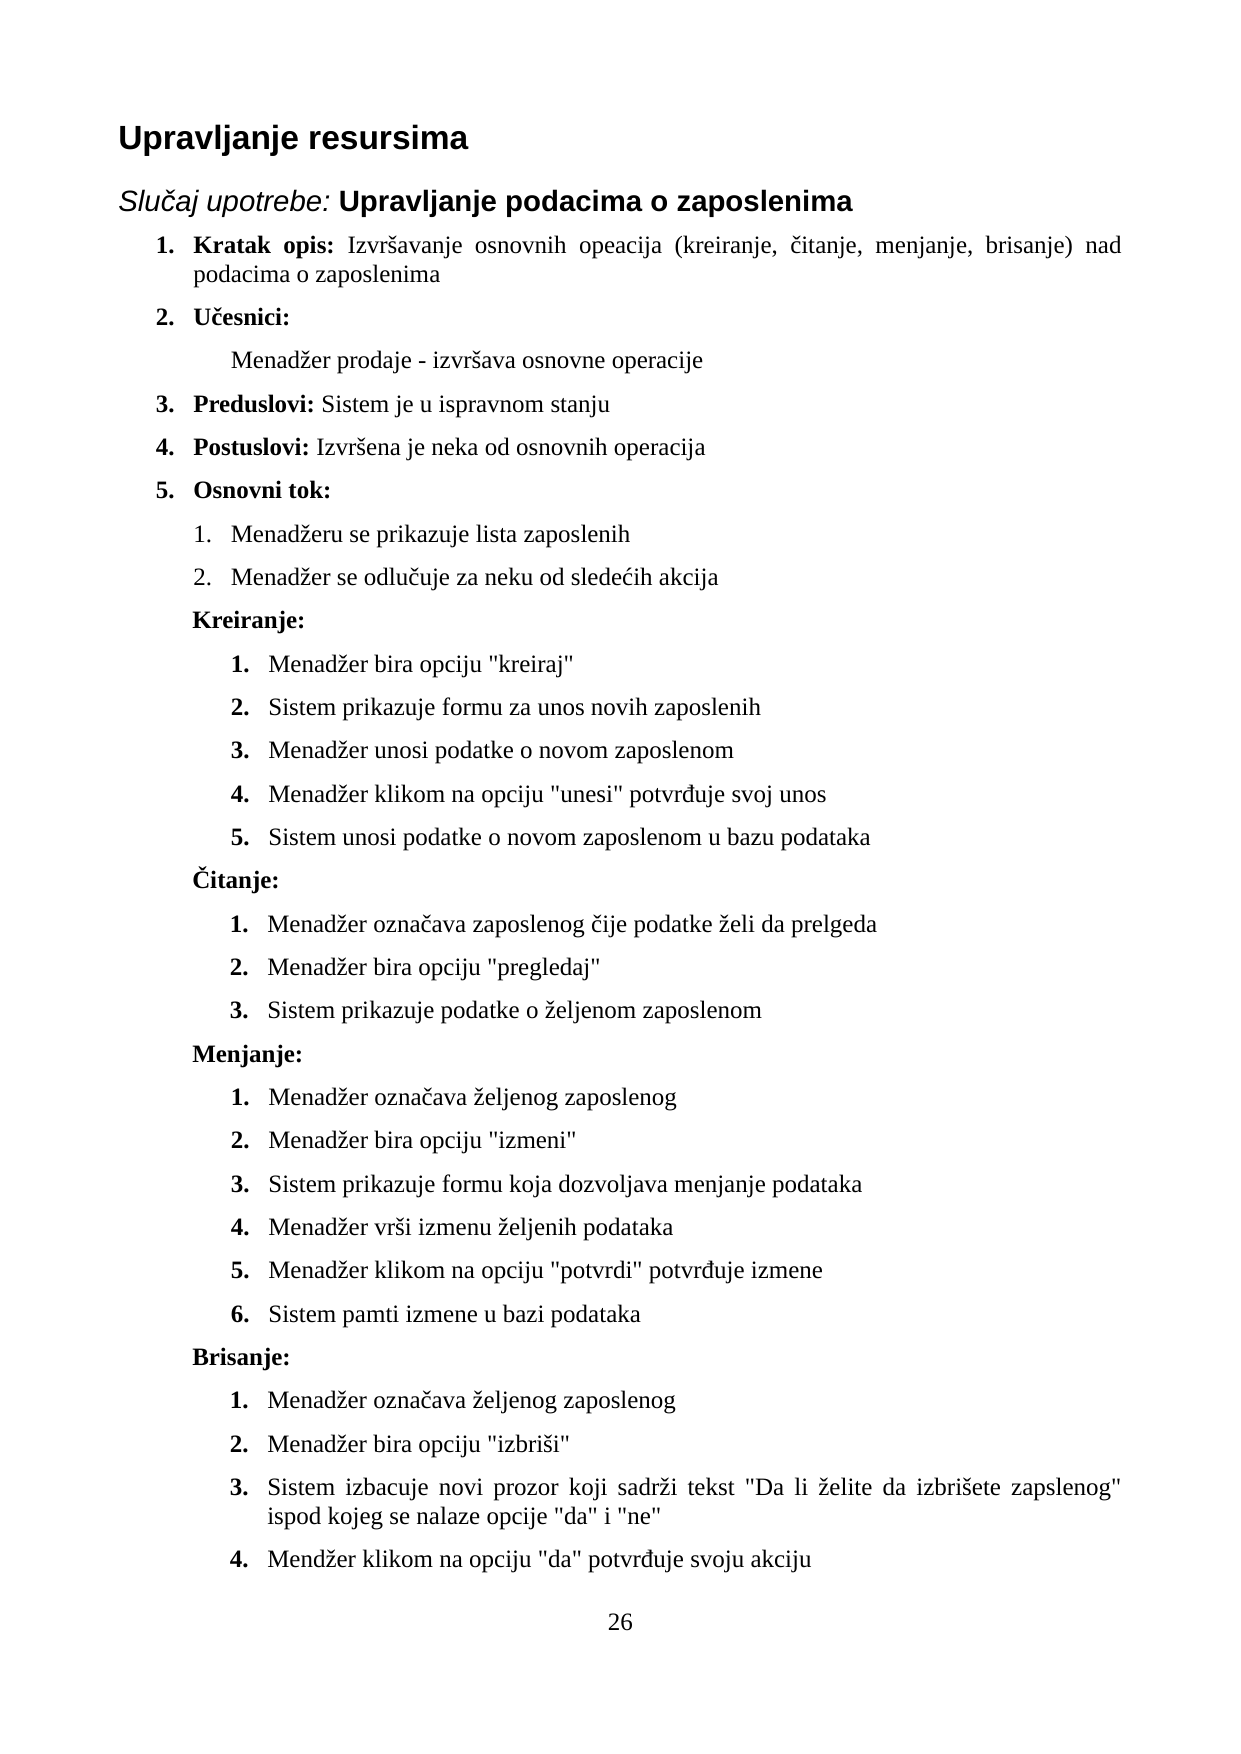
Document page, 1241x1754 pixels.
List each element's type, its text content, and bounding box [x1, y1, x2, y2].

list Sistem prikazuje formu za unos novih zaposlenih [231, 692, 1122, 721]
list Sistem prikazuje formu koja dozvoljava menjanje podataka [231, 1169, 1122, 1198]
text Menjanje: [118, 1039, 1122, 1068]
list Sistem izbacuje novi prozor koji sadrži tekst "Da li želite da izbrišete zapslenog" ispod kojeg se nalaze opcije "da" i "ne" [229, 1472, 1122, 1530]
list Menadžer označava željenog zaposlenog [229, 1386, 1122, 1414]
list Menadžer klikom na opciju "potvrdi" potvrđuje izmene [231, 1256, 1122, 1284]
list Menadžer označava zaposlenog čije podatke želi da prelgeda [229, 909, 1122, 938]
list Mendžer klikom na opciju "da" potvrđuje svoju akciju [229, 1544, 1122, 1573]
list Menadžer označava željenog zaposlenog [231, 1082, 1122, 1111]
list Postuslovi: Izvršena je neka od osnovnih operacija [156, 432, 1122, 461]
list Menadžer se odlučuje za neku od sledećih akcija [193, 562, 1122, 591]
list Menadžer unosi podatke o novom zaposlenom [231, 736, 1122, 764]
subtitle Upravljanje resursima [118, 118, 1122, 157]
list Menadžeru se prikazuje lista zaposlenih [193, 519, 1122, 548]
list Osnovni tok: [156, 476, 1122, 504]
list Kratak opis: Izvršavanje osnovnih opeacija (kreiranje, čitanje, menjanje, brisanje) nad podacima o zaposlenima [156, 230, 1122, 288]
list Sistem prikazuje podatke o željenom zaposlenom [229, 996, 1122, 1024]
list Učesnici: [156, 302, 1122, 331]
list Menadžer bira opciju "pregledaj" [229, 952, 1122, 981]
list Menadžer vrši izmenu željenih podataka [231, 1212, 1122, 1241]
text Kreiranje: [118, 606, 1122, 634]
text Brisanje: [118, 1342, 1122, 1371]
list Menadžer bira opciju "kreiraj" [231, 649, 1122, 678]
list Menadžer bira opciju "izbriši" [229, 1429, 1122, 1458]
list Menadžer prodaje - izvršava osnovne operacije [193, 346, 1122, 374]
text Čitanje: [118, 866, 1122, 894]
list Menadžer klikom na opciju "unesi" potvrđuje svoj unos [231, 779, 1122, 808]
list Sistem pamti izmene u bazi podataka [231, 1299, 1122, 1328]
subtitle Slučaj upotrebe: Upravljanje podacima o zaposlenima [118, 184, 1122, 218]
list Menadžer bira opciju "izmeni" [231, 1126, 1122, 1154]
list Sistem unosi podatke o novom zaposlenom u bazu podataka [231, 822, 1122, 851]
list Preduslovi: Sistem je u ispravnom stanju [156, 389, 1122, 418]
